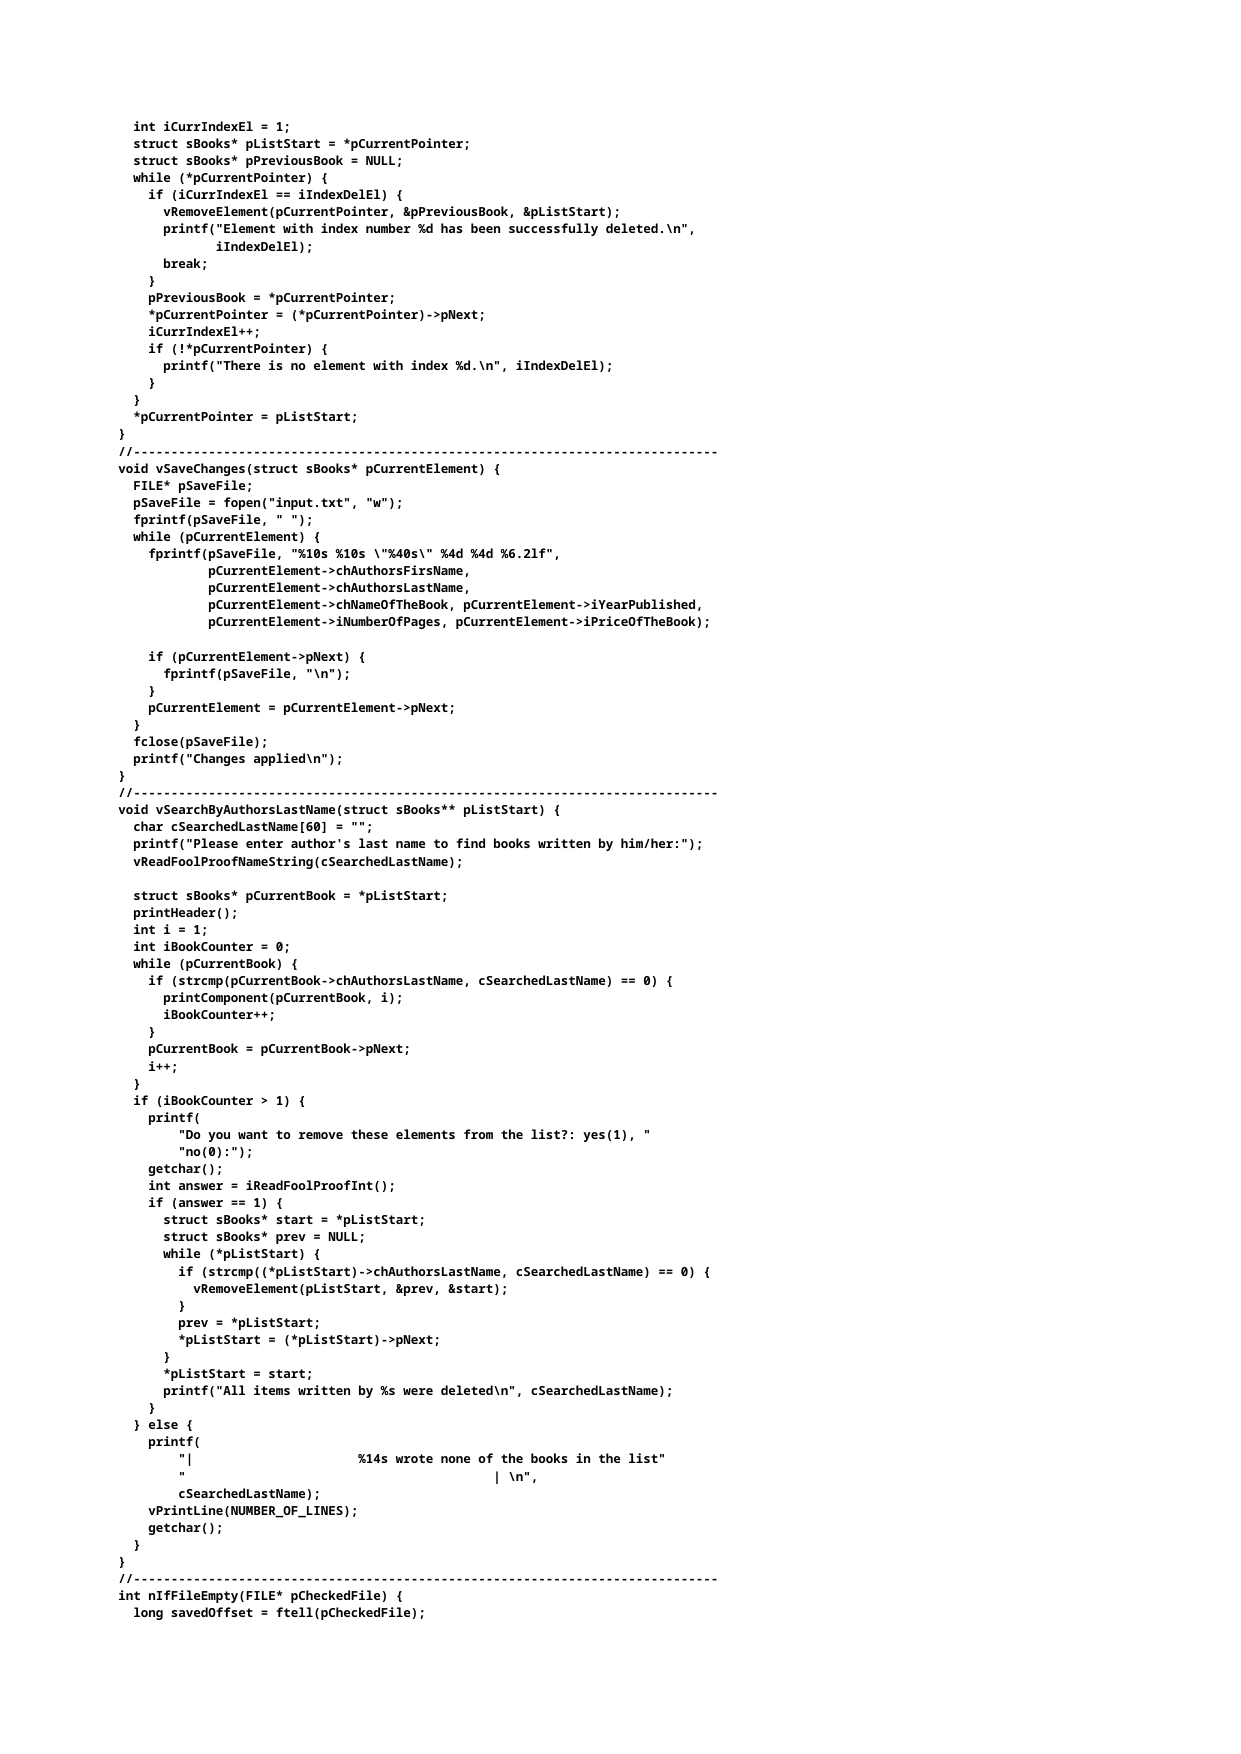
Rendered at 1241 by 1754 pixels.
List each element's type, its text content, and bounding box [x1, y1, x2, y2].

text } [118, 391, 1122, 408]
text struct sBooks* pListStart = *pCurrentPointer; [118, 135, 1122, 152]
text } [118, 1536, 1122, 1553]
text getchar(); [118, 1160, 1122, 1177]
text printf( [118, 1433, 1122, 1451]
text } [118, 682, 1122, 699]
text if (strcmp(pCurrentBook->chAuthorsLastName, cSearchedLastName) == 0) { [118, 972, 1122, 989]
text " | \n", [118, 1468, 1122, 1485]
text break; [118, 255, 1122, 272]
text cSearchedLastName); [118, 1485, 1122, 1502]
text //------------------------------------------------------------------------------ [118, 784, 1122, 801]
text pCurrentElement->iNumberOfPages, pCurrentElement->iPriceOfTheBook); [118, 613, 1122, 631]
text vRemoveElement(pListStart, &prev, &start); [118, 1280, 1122, 1297]
text *pCurrentPointer = pListStart; [118, 408, 1122, 426]
text //------------------------------------------------------------------------------ [118, 1570, 1122, 1587]
text } [118, 272, 1122, 289]
text pCurrentElement = pCurrentElement->pNext; [118, 699, 1122, 716]
text iIndexDelEl); [118, 238, 1122, 255]
text "no(0):"); [118, 1143, 1122, 1160]
text char cSearchedLastName[60] = ""; [118, 818, 1122, 836]
text fprintf(pSaveFile, " "); [118, 511, 1122, 528]
text int answer = iReadFoolProofInt(); [118, 1177, 1122, 1194]
text } [118, 1553, 1122, 1570]
text pPreviousBook = *pCurrentPointer; [118, 289, 1122, 306]
text } [118, 767, 1122, 784]
text int iBookCounter = 0; [118, 938, 1122, 955]
text if (pCurrentElement->pNext) { [118, 648, 1122, 665]
text getchar(); [118, 1519, 1122, 1536]
text printf("Changes applied\n"); [118, 750, 1122, 767]
text *pCurrentPointer = (*pCurrentPointer)->pNext; [118, 306, 1122, 323]
text pCurrentElement->chAuthorsLastName, [118, 579, 1122, 596]
text } [118, 1348, 1122, 1365]
text if (iCurrIndexEl == iIndexDelEl) { [118, 186, 1122, 203]
text } [118, 426, 1122, 443]
text iBookCounter++; [118, 1006, 1122, 1023]
text if (answer == 1) { [118, 1194, 1122, 1211]
text fclose(pSaveFile); [118, 733, 1122, 750]
text pCurrentBook = pCurrentBook->pNext; [118, 1041, 1122, 1058]
text fprintf(pSaveFile, "\n"); [118, 665, 1122, 682]
text void vSaveChanges(struct sBooks* pCurrentElement) { [118, 460, 1122, 477]
text long savedOffset = ftell(pCheckedFile); [118, 1604, 1122, 1621]
text "Do you want to remove these elements from the list?: yes(1), " [118, 1126, 1122, 1143]
text } [118, 1297, 1122, 1314]
text pCurrentElement->chAuthorsFirsName, [118, 562, 1122, 579]
text } [118, 1075, 1122, 1092]
text printf( [118, 1109, 1122, 1126]
text "| %14s wrote none of the books in the list" [118, 1451, 1122, 1468]
text //------------------------------------------------------------------------------ [118, 443, 1122, 460]
text if (strcmp((*pListStart)->chAuthorsLastName, cSearchedLastName) == 0) { [118, 1263, 1122, 1280]
text } [118, 716, 1122, 733]
text pCurrentElement->chNameOfTheBook, pCurrentElement->iYearPublished, [118, 596, 1122, 613]
text *pListStart = start; [118, 1365, 1122, 1382]
text printf("There is no element with index %d.\n", iIndexDelEl); [118, 357, 1122, 374]
text int i = 1; [118, 921, 1122, 938]
text int iCurrIndexEl = 1; [118, 118, 1122, 135]
text } [118, 1023, 1122, 1041]
text printf("All items written by %s were deleted\n", cSearchedLastName); [118, 1382, 1122, 1399]
text struct sBooks* prev = NULL; [118, 1228, 1122, 1246]
text vPrintLine(NUMBER_OF_LINES); [118, 1502, 1122, 1519]
text FILE* pSaveFile; [118, 477, 1122, 494]
text prev = *pListStart; [118, 1314, 1122, 1331]
text int nIfFileEmpty(FILE* pCheckedFile) { [118, 1587, 1122, 1604]
text struct sBooks* start = *pListStart; [118, 1211, 1122, 1228]
text while (*pListStart) { [118, 1246, 1122, 1263]
text } [118, 1399, 1122, 1416]
text printComponent(pCurrentBook, i); [118, 989, 1122, 1006]
text while (*pCurrentPointer) { [118, 169, 1122, 186]
text struct sBooks* pPreviousBook = NULL; [118, 152, 1122, 169]
text void vSearchByAuthorsLastName(struct sBooks** pListStart) { [118, 801, 1122, 818]
text printf("Please enter author's last name to find books written by him/her:"); [118, 836, 1122, 853]
text i++; [118, 1058, 1122, 1075]
text while (pCurrentBook) { [118, 955, 1122, 972]
text if (iBookCounter > 1) { [118, 1092, 1122, 1109]
text struct sBooks* pCurrentBook = *pListStart; [118, 887, 1122, 904]
text pSaveFile = fopen("input.txt", "w"); [118, 494, 1122, 511]
text fprintf(pSaveFile, "%10s %10s \"%40s\" %4d %4d %6.2lf", [118, 545, 1122, 562]
text *pListStart = (*pListStart)->pNext; [118, 1331, 1122, 1348]
text iCurrIndexEl++; [118, 323, 1122, 340]
text while (pCurrentElement) { [118, 528, 1122, 545]
text vReadFoolProofNameString(cSearchedLastName); [118, 853, 1122, 870]
text } [118, 374, 1122, 391]
text printHeader(); [118, 904, 1122, 921]
text vRemoveElement(pCurrentPointer, &pPreviousBook, &pListStart); [118, 203, 1122, 221]
text printf("Element with index number %d has been successfully deleted.\n", [118, 221, 1122, 238]
text if (!*pCurrentPointer) { [118, 340, 1122, 357]
text } else { [118, 1416, 1122, 1433]
